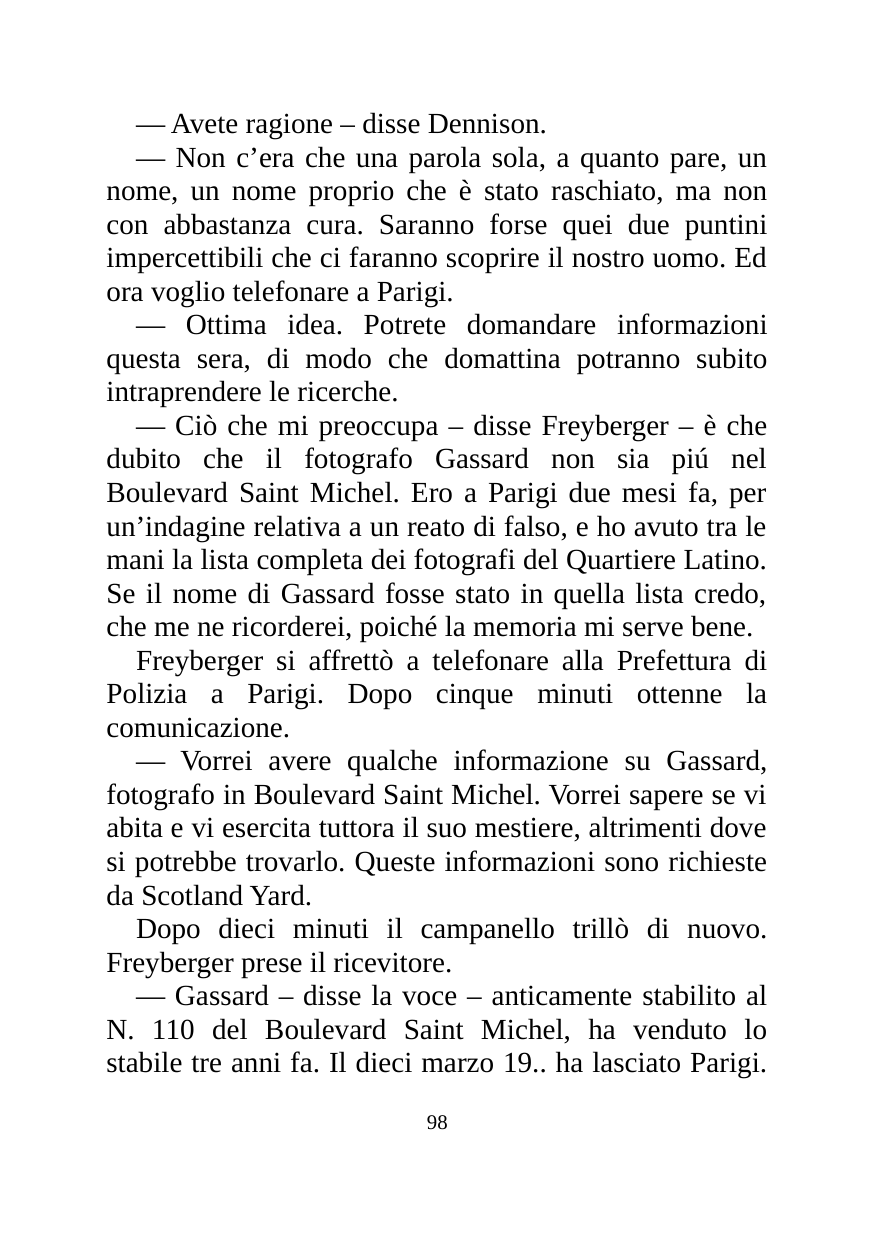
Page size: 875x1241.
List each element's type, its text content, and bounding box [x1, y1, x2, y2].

text — Non c’era che una parola sola, a quanto pare, un nome, un nome proprio che è stato raschiato, ma non con abbastanza cura. Saranno forse quei due puntini impercettibili che ci faranno scoprire il nostro uomo. Ed ora voglio telefonare a Parigi. [106, 140, 768, 307]
text Dopo dieci minuti il campanello trillò di nuovo. Freyberger prese il ricevitore. [106, 911, 768, 978]
text — Vorrei avere qualche informazione su Gassard, fotografo in Boulevard Saint Michel. Vorrei sapere se vi abita e vi esercita tuttora il suo mestiere, altrimenti dove si potrebbe trovarlo. Queste informazioni sono richieste da Scotland Yard. [106, 743, 768, 911]
text — Ottima idea. Potrete domandare informazioni questa sera, di modo che domattina potranno subito intraprendere le ricerche. [106, 307, 768, 408]
text — Avete ragione – disse Dennison. [106, 106, 768, 140]
text — Ciò che mi preoccupa – disse Freyberger – è che dubito che il fotografo Gassard non sia piú nel Boulevard Saint Michel. Ero a Parigi due mesi fa, per un’indagine relativa a un reato di falso, e ho avuto tra le mani la lista completa dei fotografi del Quartiere Latino. Se il nome di Gassard fosse stato in quella lista credo, che me ne ricorderei, poiché la memoria mi serve bene. [106, 408, 768, 643]
text — Gassard – disse la voce – anticamente stabilito al N. 110 del Boulevard Saint Michel, ha venduto lo stabile tre anni fa. Il dieci marzo 19.. ha lasciato Parigi. [106, 978, 768, 1079]
text Freyberger si affrettò a telefonare alla Prefettura di Polizia a Parigi. Dopo cinque minuti ottenne la comunicazione. [106, 643, 768, 743]
